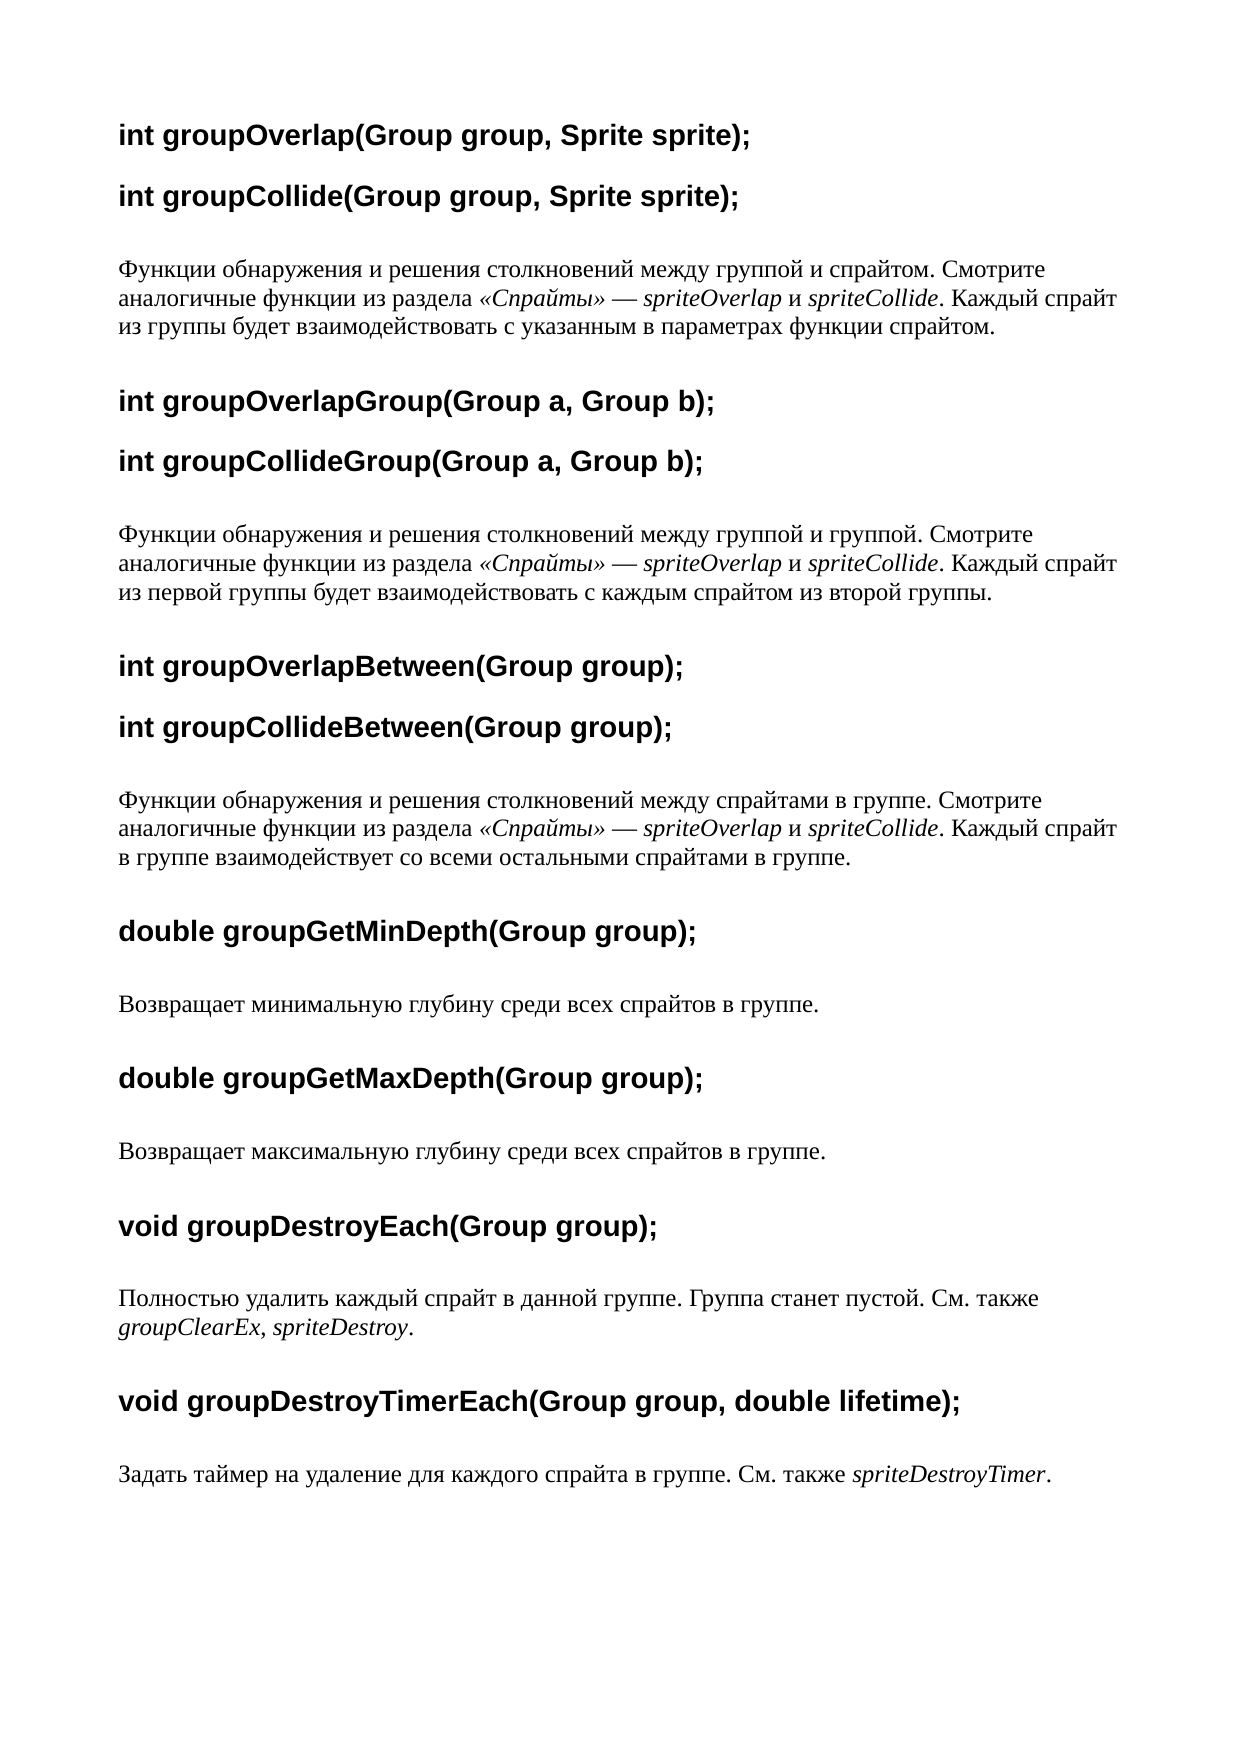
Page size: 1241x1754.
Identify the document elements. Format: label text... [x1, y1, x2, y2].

text Функции обнаружения и решения столкновений между группой и группой. Смотрите аналогичные функции из раздела «Спрайты» — spriteOverlap и spriteCollide. Каждый спрайт из первой группы будет взаимодействовать с каждым спрайтом из второй группы. [118, 519, 1122, 606]
subtitle int groupCollideBetween(Group group); [118, 710, 1122, 743]
subtitle void groupDestroyEach(Group group); [118, 1208, 1122, 1242]
text Задать таймер на удаление для каждого спрайта в группе. См. также spriteDestroyTimer. [118, 1459, 1122, 1488]
subtitle double groupGetMinDepth(Group group); [118, 914, 1122, 948]
text Возвращает минимальную глубину среди всех спрайтов в группе. [118, 989, 1122, 1018]
subtitle int groupOverlapBetween(Group group); [118, 649, 1122, 683]
text Функции обнаружения и решения столкновений между группой и спрайтом. Смотрите аналогичные функции из раздела «Спрайты» — spriteOverlap и spriteCollide. Каждый спрайт из группы будет взаимодействовать с указанным в параметрах функции спрайтом. [118, 254, 1122, 340]
subtitle double groupGetMaxDepth(Group group); [118, 1061, 1122, 1095]
subtitle void groupDestroyTimerEach(Group group, double lifetime); [118, 1384, 1122, 1418]
text Полностью удалить каждый спрайт в данной группе. Группа станет пустой. См. также groupClearEx, spriteDestroy. [118, 1283, 1122, 1341]
subtitle int groupCollide(Group group, Sprite sprite); [118, 179, 1122, 213]
text Возвращает максимальную глубину среди всех спрайтов в группе. [118, 1136, 1122, 1165]
text Функции обнаружения и решения столкновений между спрайтами в группе. Смотрите аналогичные функции из раздела «Спрайты» — spriteOverlap и spriteCollide. Каждый спрайт в группе взаимодействует со всеми остальными спрайтами в группе. [118, 785, 1122, 871]
subtitle int groupCollideGroup(Group a, Group b); [118, 444, 1122, 478]
subtitle int groupOverlap(Group group, Sprite sprite); [118, 118, 1122, 152]
subtitle int groupOverlapGroup(Group a, Group b); [118, 383, 1122, 417]
